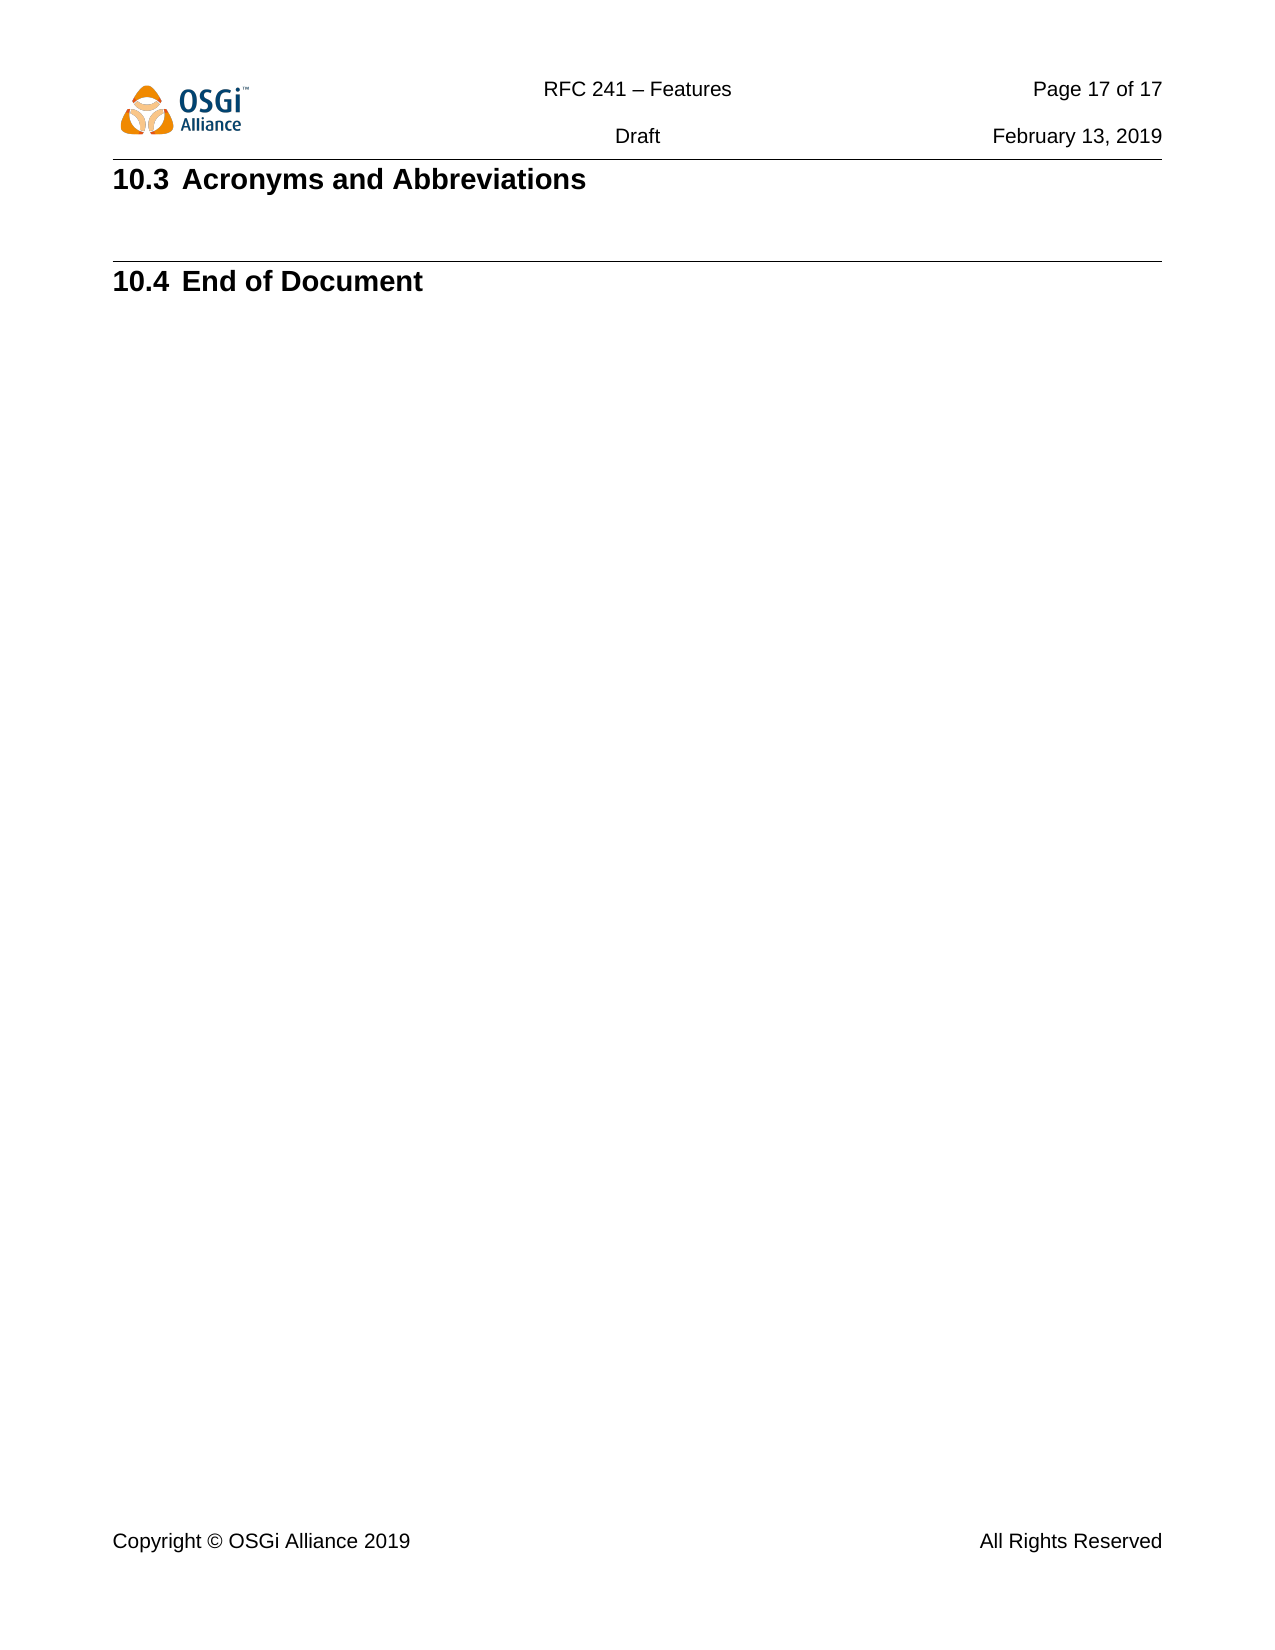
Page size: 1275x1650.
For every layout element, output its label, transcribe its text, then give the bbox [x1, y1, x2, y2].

subtitle Acronyms and Abbreviations [112, 160, 1162, 196]
subtitle End of Document [112, 262, 1162, 298]
picture [113, 78, 257, 142]
